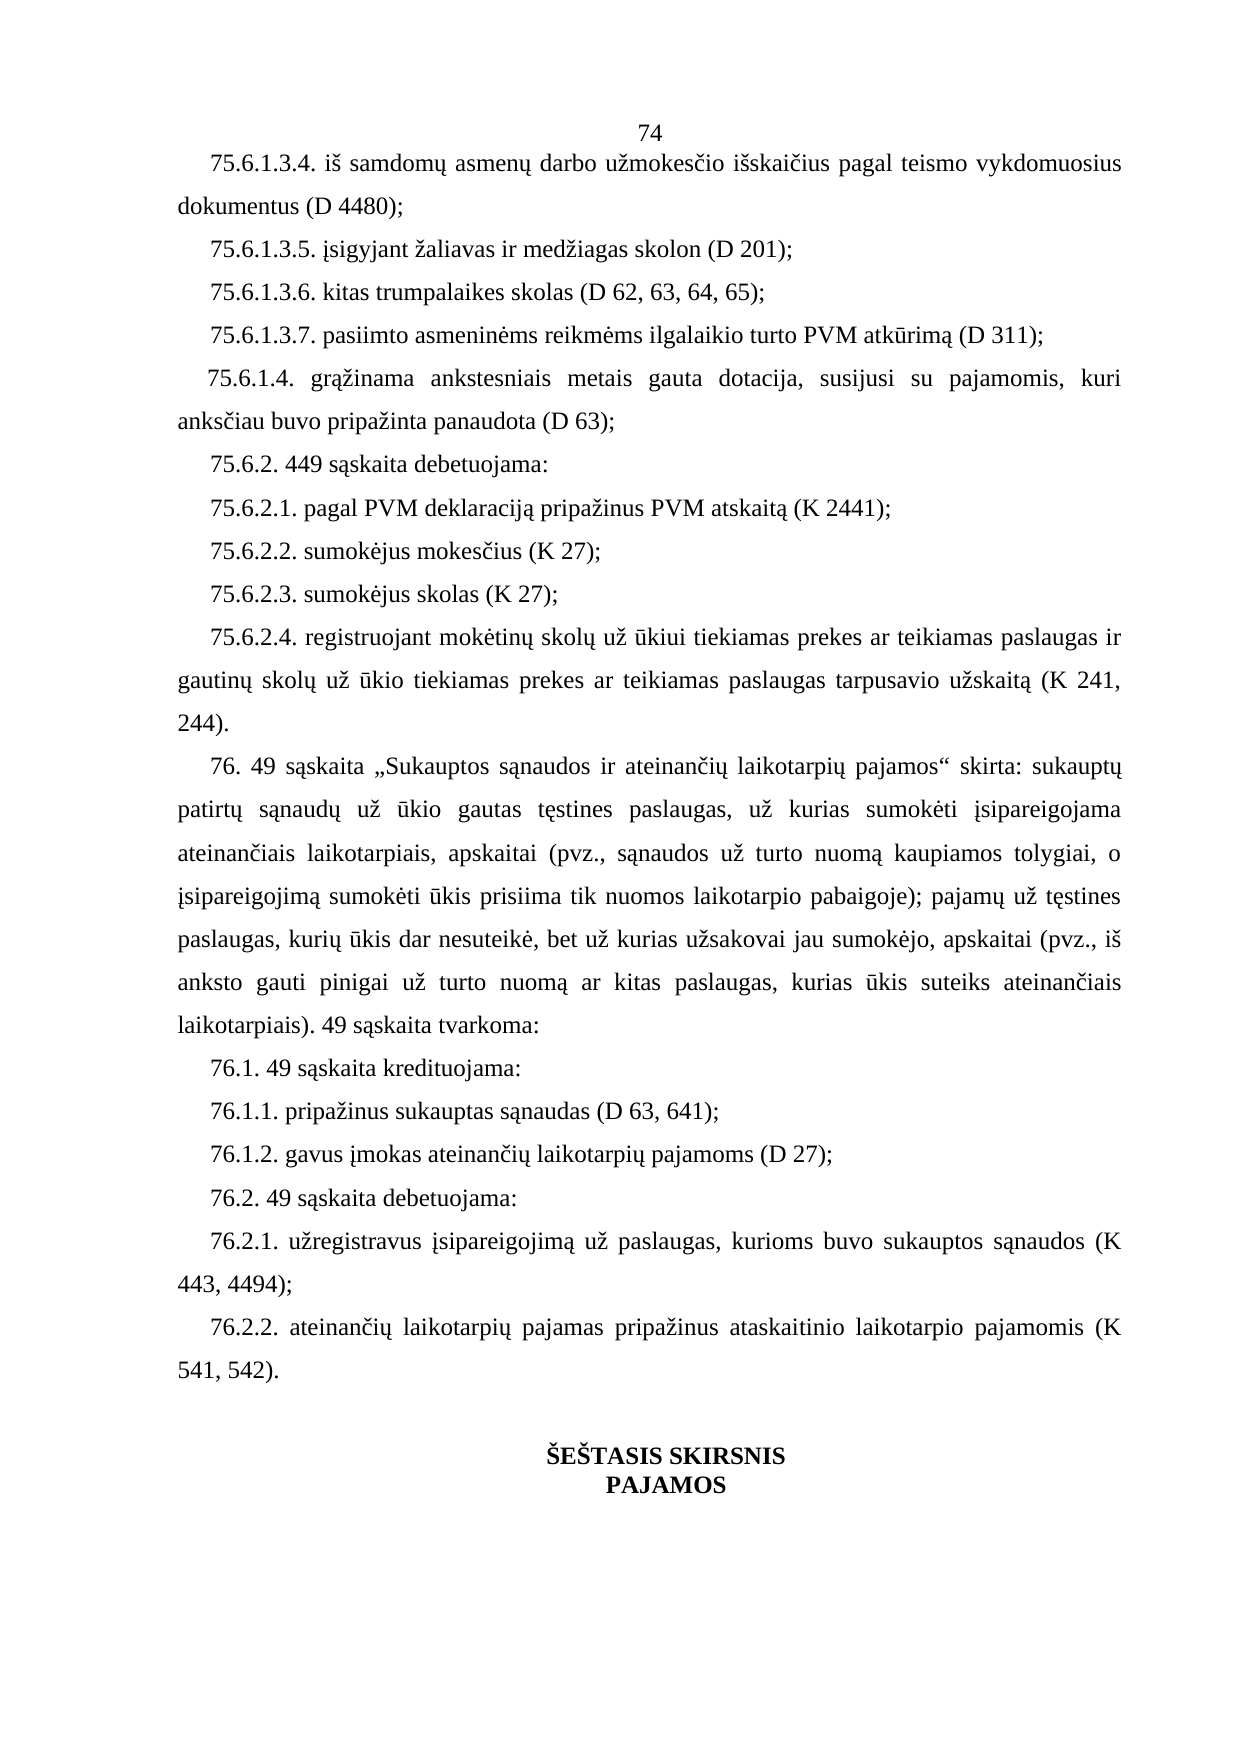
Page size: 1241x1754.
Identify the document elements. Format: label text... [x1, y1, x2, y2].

text 75.6.1.3.7. pasiimto asmeninėms reikmėms ilgalaikio turto PVM atkūrimą (D 311); [177, 320, 1122, 349]
text PAJAMOS [177, 1470, 1122, 1499]
text 75.6.1.3.6. kitas trumpalaikes skolas (D 62, 63, 64, 65); [177, 277, 1122, 306]
text 76.2.1. užregistravus įsipareigojimą už paslaugas, kurioms buvo sukauptos sąnaudos (K 443, 4494); [177, 1226, 1122, 1298]
text 75.6.2.2. sumokėjus mokesčius (K 27); [177, 536, 1122, 564]
text 76. 49 sąskaita „Sukauptos sąnaudos ir ateinančių laikotarpių pajamos“ skirta: sukauptų patirtų sąnaudų už ūkio gautas tęstines paslaugas, už kurias sumokėti įsipareigojama ateinančiais laikotarpiais, apskaitai (pvz., sąnaudos už turto nuomą kaupiamos tolygiai, o įsipareigojimą sumokėti ūkis prisiima tik nuomos laikotarpio pabaigoje); pajamų už tęstines paslaugas, kurių ūkis dar nesuteikė, bet už kurias užsakovai jau sumokėjo, apskaitai (pvz., iš anksto gauti pinigai už turto nuomą ar kitas paslaugas, kurias ūkis suteiks ateinančiais laikotarpiais). 49 sąskaita tvarkoma: [177, 751, 1122, 1039]
text 75.6.1.3.4. iš samdomų asmenų darbo užmokesčio išskaičius pagal teismo vykdomuosius dokumentus (D 4480); [177, 148, 1122, 219]
text 75.6.1.4. grąžinama ankstesniais metais gauta dotacija, susijusi su pajamomis, kuri anksčiau buvo pripažinta panaudota (D 63); [177, 363, 1122, 435]
text 76.2.2. ateinančių laikotarpių pajamas pripažinus ataskaitinio laikotarpio pajamomis (K 541, 542). [177, 1312, 1122, 1384]
text 76.1. 49 sąskaita kredituojama: [177, 1053, 1122, 1082]
text ŠEŠTASIS SKIRSNIS [177, 1441, 1122, 1470]
text 75.6.1.3.5. įsigyjant žaliavas ir medžiagas skolon (D 201); [177, 234, 1122, 263]
text 76.2. 49 sąskaita debetuojama: [177, 1183, 1122, 1211]
text 75.6.2. 449 sąskaita debetuojama: [177, 449, 1122, 478]
text 75.6.2.3. sumokėjus skolas (K 27); [177, 579, 1122, 608]
text 75.6.2.1. pagal PVM deklaraciją pripažinus PVM atskaitą (K 2441); [177, 493, 1122, 521]
text 76.1.2. gavus įmokas ateinančių laikotarpių pajamoms (D 27); [177, 1139, 1122, 1168]
text 75.6.2.4. registruojant mokėtinų skolų už ūkiui tiekiamas prekes ar teikiamas paslaugas ir gautinų skolų už ūkio tiekiamas prekes ar teikiamas paslaugas tarpusavio užskaitą (K 241, 244). [177, 622, 1122, 737]
text 76.1.1. pripažinus sukauptas sąnaudas (D 63, 641); [177, 1096, 1122, 1125]
